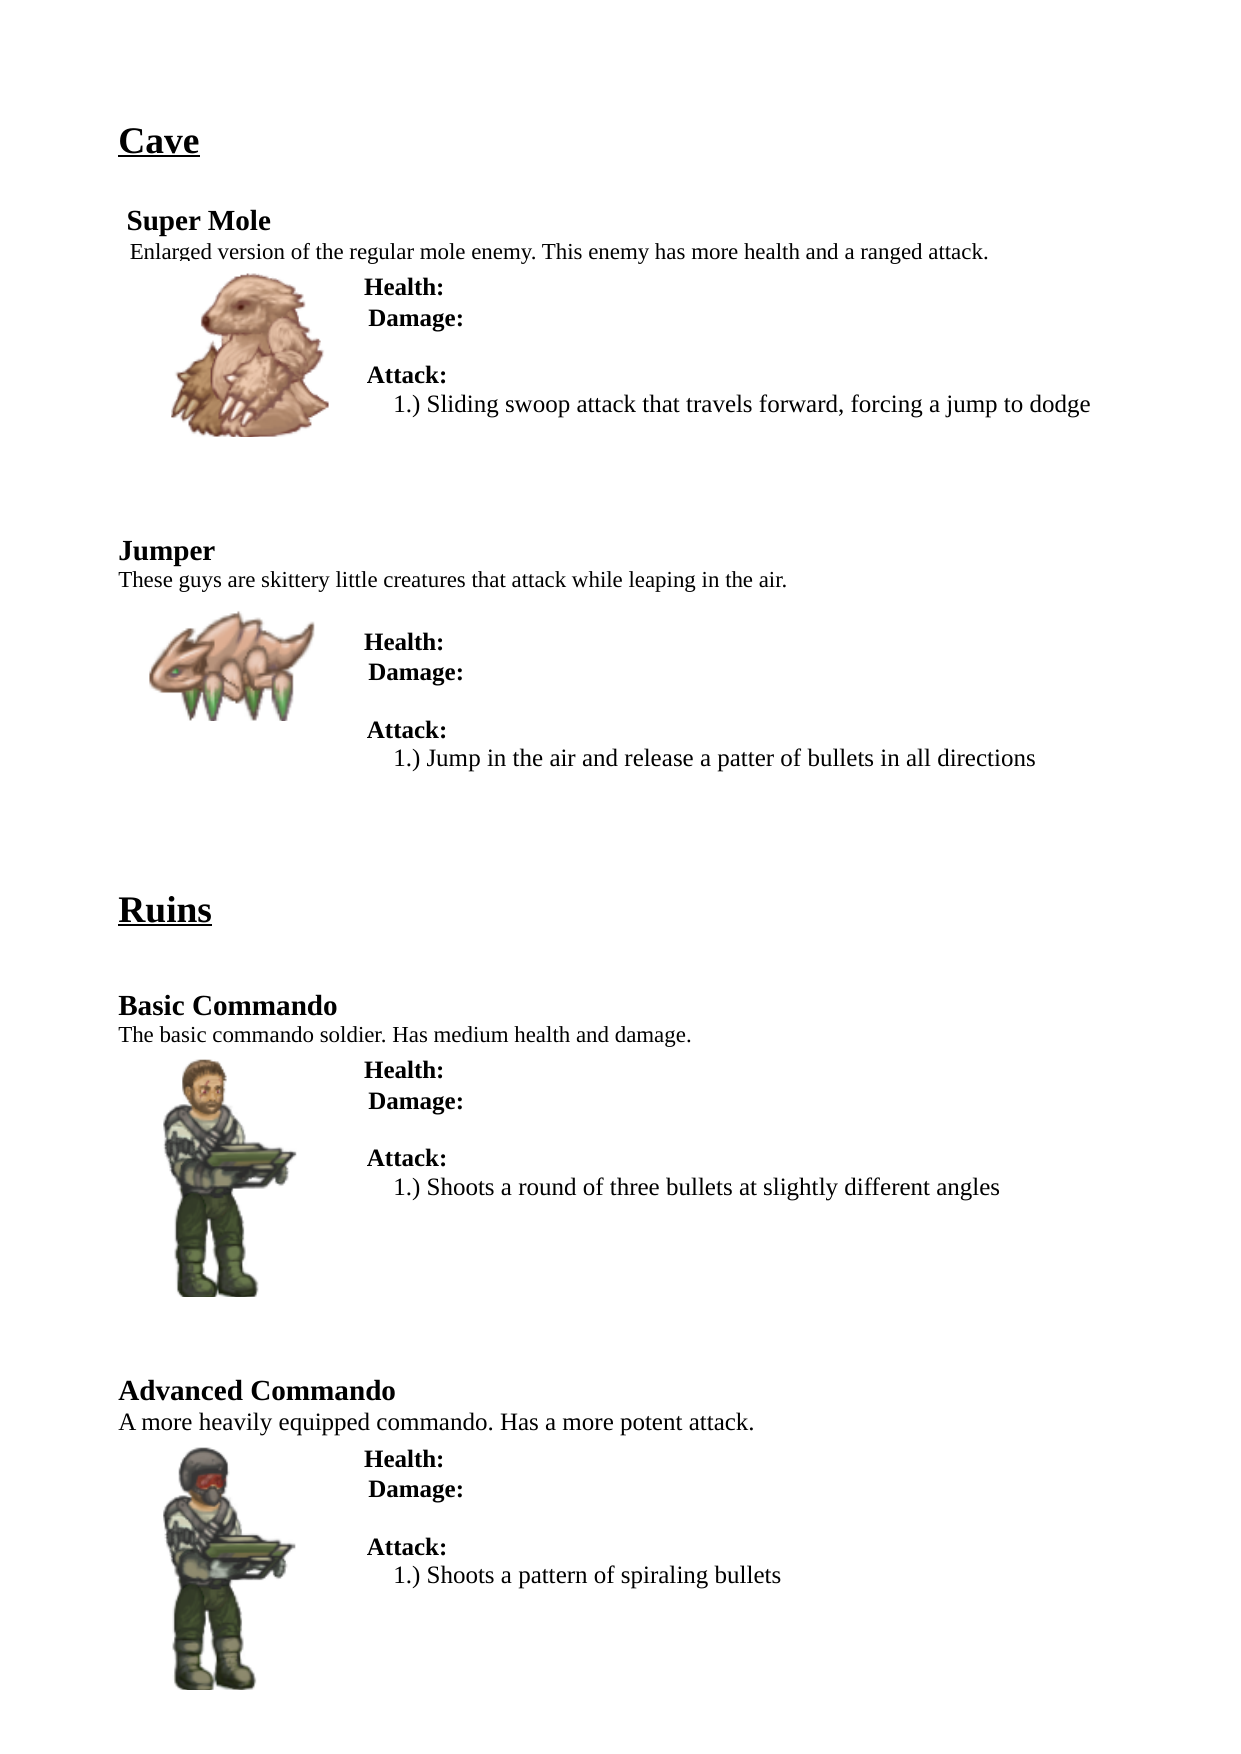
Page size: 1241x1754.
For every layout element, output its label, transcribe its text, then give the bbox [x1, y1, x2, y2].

text Advanced Commando [118, 1373, 1122, 1407]
text These guys are skittery little creatures that attack while leaping in the air. [118, 566, 1122, 592]
text Health: [118, 1048, 1122, 1086]
text 1.) Shoots a round of three bullets at slightly different angles [301, 1172, 1122, 1201]
text [118, 619, 148, 657]
text A more heavily equipped commando. Has a more potent attack. [118, 1407, 1122, 1436]
text Super Mole [118, 199, 1122, 238]
text The basic commando soldier. Has medium health and damage. [118, 1021, 1122, 1048]
text [118, 1474, 151, 1503]
text Damage: [321, 657, 1122, 686]
text [118, 1086, 152, 1115]
text Enlarged version of the regular mole enemy. This enemy has more health and a ranged attack. [118, 238, 1122, 264]
text [118, 1532, 151, 1560]
text Jumper [118, 533, 1122, 566]
text [118, 303, 159, 331]
text Health: [321, 619, 1122, 657]
text Attack: [301, 1143, 1122, 1172]
text Cave [118, 118, 1122, 161]
text Damage: [331, 303, 1122, 331]
text Attack: [118, 715, 1122, 743]
text [118, 657, 148, 686]
text [118, 360, 159, 389]
text [118, 1143, 152, 1172]
text 1.) Jump in the air and release a patter of bullets in all directions [118, 743, 1122, 772]
text Health: [118, 1436, 1122, 1474]
text Damage: [301, 1086, 1122, 1115]
text 1.) Sliding swoop attack that travels forward, forcing a jump to dodge [331, 389, 1122, 418]
text Basic Commando [118, 988, 1122, 1021]
text [118, 1560, 151, 1589]
text 1.) Shoots a pattern of spiraling bullets [297, 1560, 1122, 1589]
text Attack: [297, 1532, 1122, 1560]
text Health: [331, 264, 1122, 303]
text Damage: [297, 1474, 1122, 1503]
text Ruins [118, 887, 1122, 930]
text [118, 264, 159, 303]
text Attack: [331, 360, 1122, 389]
